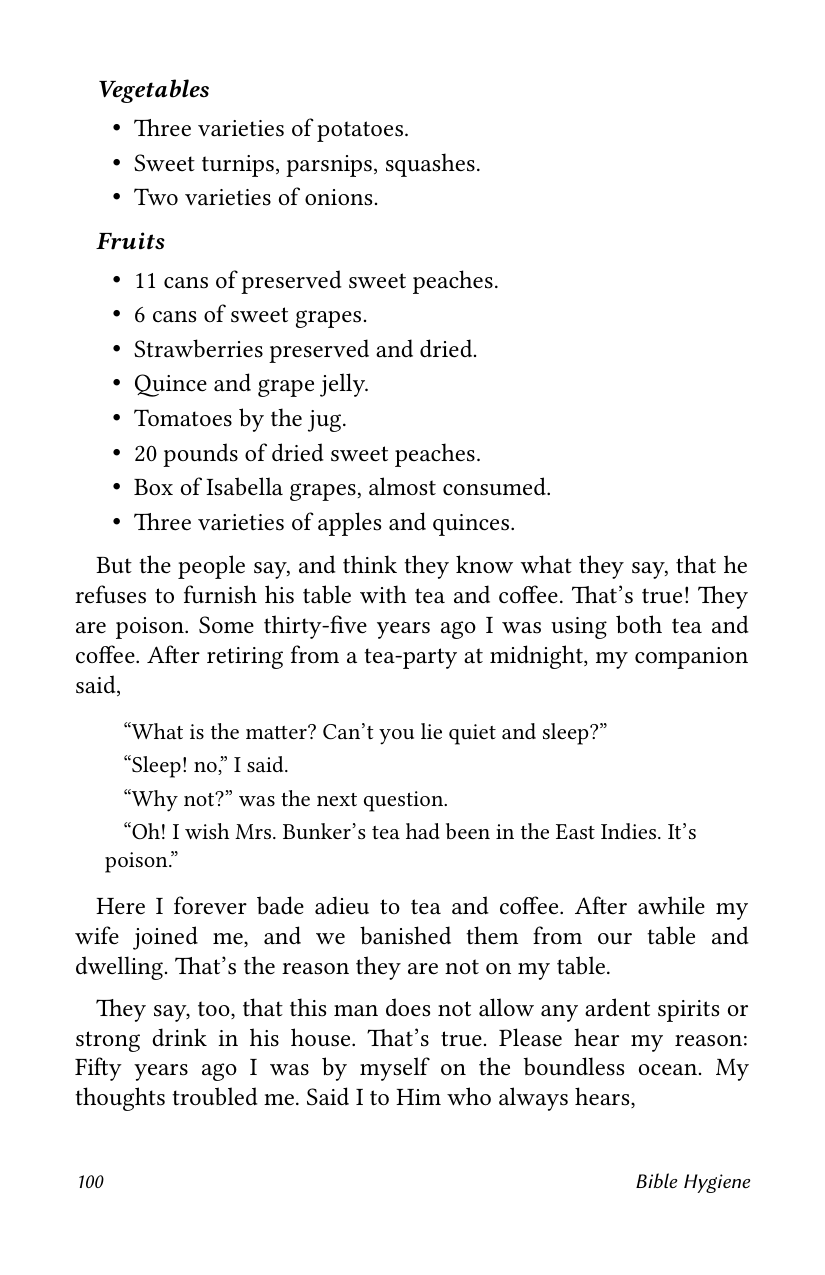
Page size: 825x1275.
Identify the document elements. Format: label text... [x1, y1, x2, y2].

list Sweet turnips, parsnips, squashes. [112, 148, 750, 177]
list Box of Isabella grapes, almost consumed. [112, 473, 750, 502]
list Strawberries preserved and dried. [112, 335, 750, 363]
list Tomatoes by the jug. [112, 404, 750, 432]
text Fruits [75, 227, 750, 255]
text They say, too, that this man does not allow any ardent spirits or strong drink in his house. That’s true. Please hear my reason: Fifty years ago I was by myself on the boundless ocean. My thoughts troubled me. Said I to Him who always hears, [75, 994, 750, 1112]
list Two varieties of onions. [112, 183, 750, 212]
list 6 cans of sweet grapes. [112, 300, 750, 329]
list Three varieties of potatoes. [112, 114, 750, 142]
text “What is the matter? Can’t you lie quiet and sleep?” [105, 719, 720, 745]
list 20 pounds of dried sweet peaches. [112, 438, 750, 467]
list Quince and grape jelly. [112, 369, 750, 398]
list 11 cans of preserved sweet peaches. [112, 266, 750, 294]
text “Why not?” was the next question. [105, 786, 720, 812]
text “Sleep! no,” I said. [105, 752, 720, 778]
list Three varieties of apples and quinces. [112, 508, 750, 536]
text Here I forever bade adieu to tea and coffee. After awhile my wife joined me, and we banished them from our table and dwelling. That’s the reason they are not on my table. [75, 892, 750, 980]
text Vegetables [75, 75, 750, 103]
text But the people say, and think they know what they say, that he refuses to furnish his table with tea and coffee. That’s true! They are poison. Some thirty-five years ago I was using both tea and coffee. After retiring from a tea-party at midnight, my companion said, [75, 551, 750, 699]
text “Oh! I wish Mrs. Bunker’s tea had been in the East Indies. It’s poison.” [105, 819, 720, 873]
